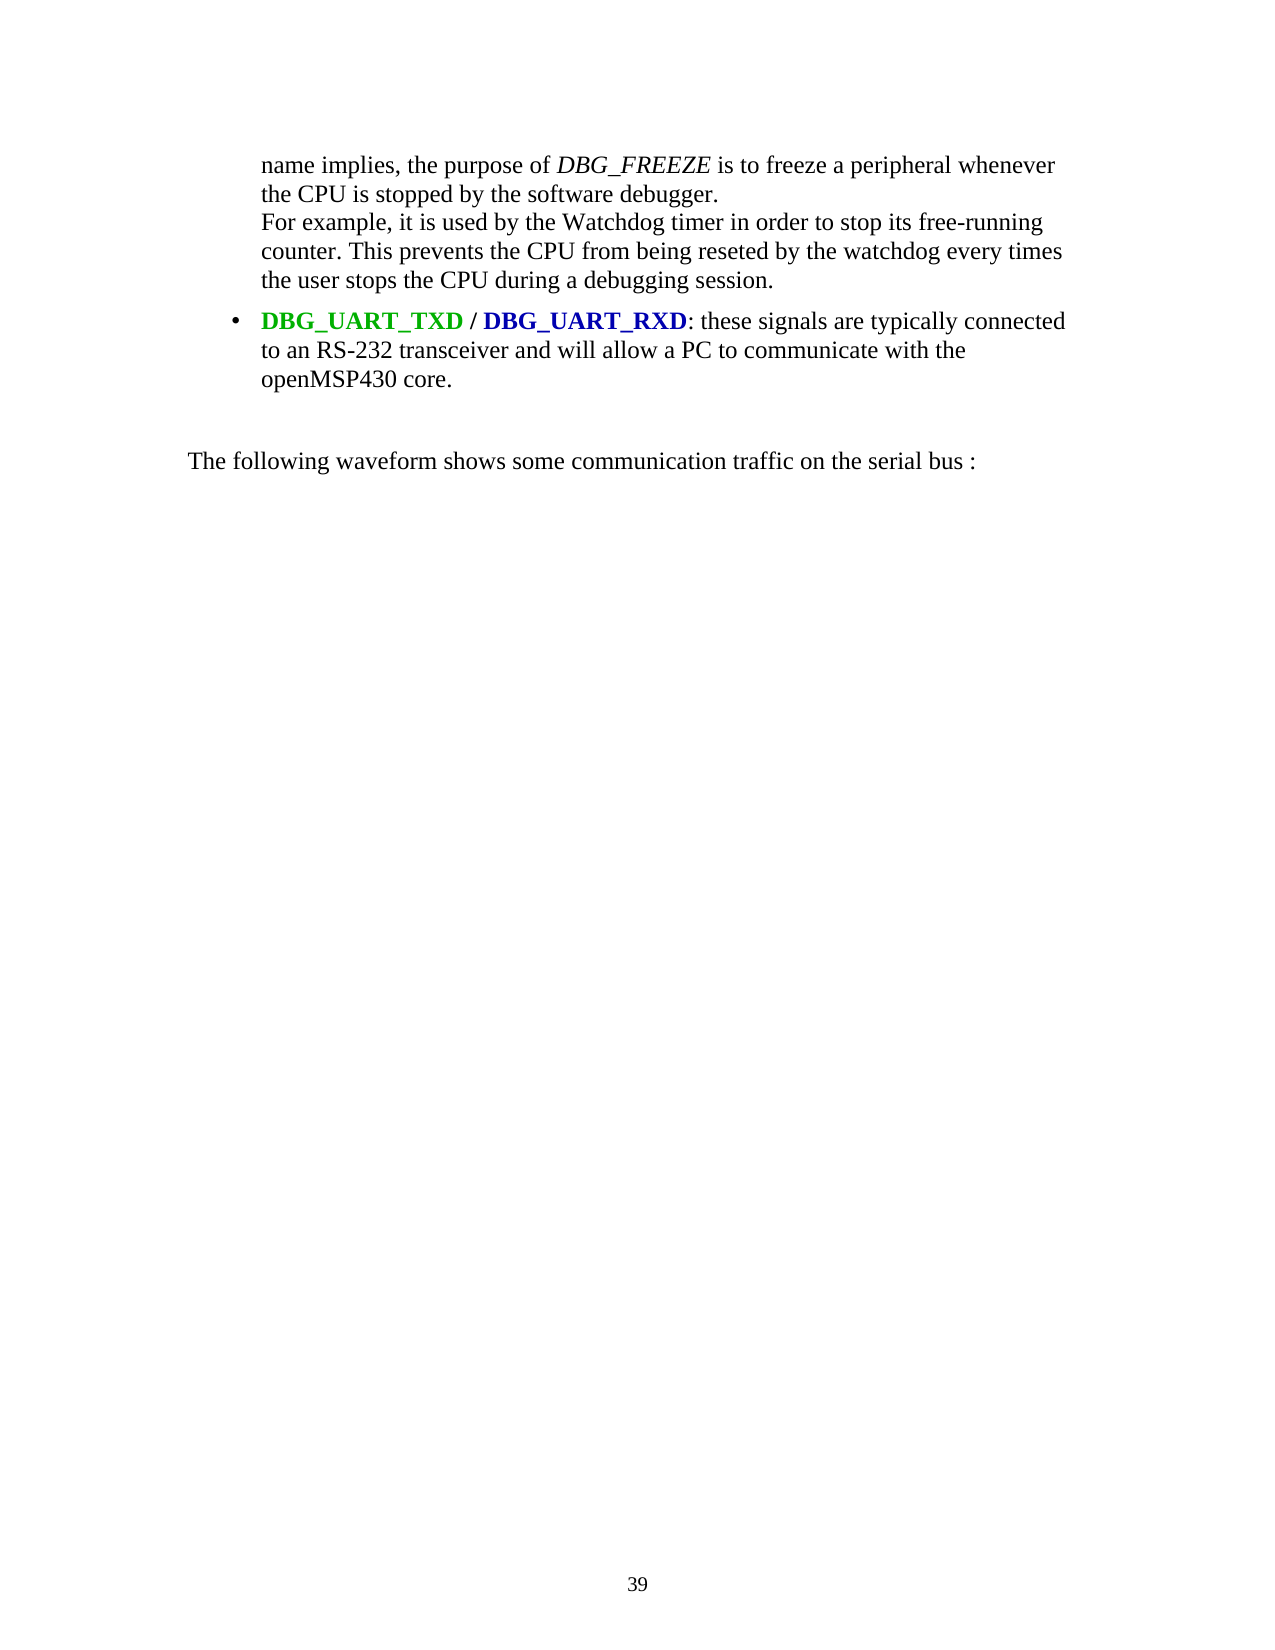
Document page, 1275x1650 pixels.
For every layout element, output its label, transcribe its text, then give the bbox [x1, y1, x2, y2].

list name implies, the purpose of DBG_FREEZE is to freeze a peripheral whenever the CPU is stopped by the software debugger. For example, it is used by the Watchdog timer in order to stop its free-running counter. This prevents the CPU from being reseted by the watchdog every times the user stops the CPU during a debugging session. [231, 150, 1088, 294]
list DBG_UART_TXD / DBG_UART_RXD: these signals are typically connected to an RS-232 transceiver and will allow a PC to communicate with the openMSP430 core. [231, 306, 1088, 392]
text The following waveform shows some communication traffic on the serial bus : [187, 446, 1088, 475]
